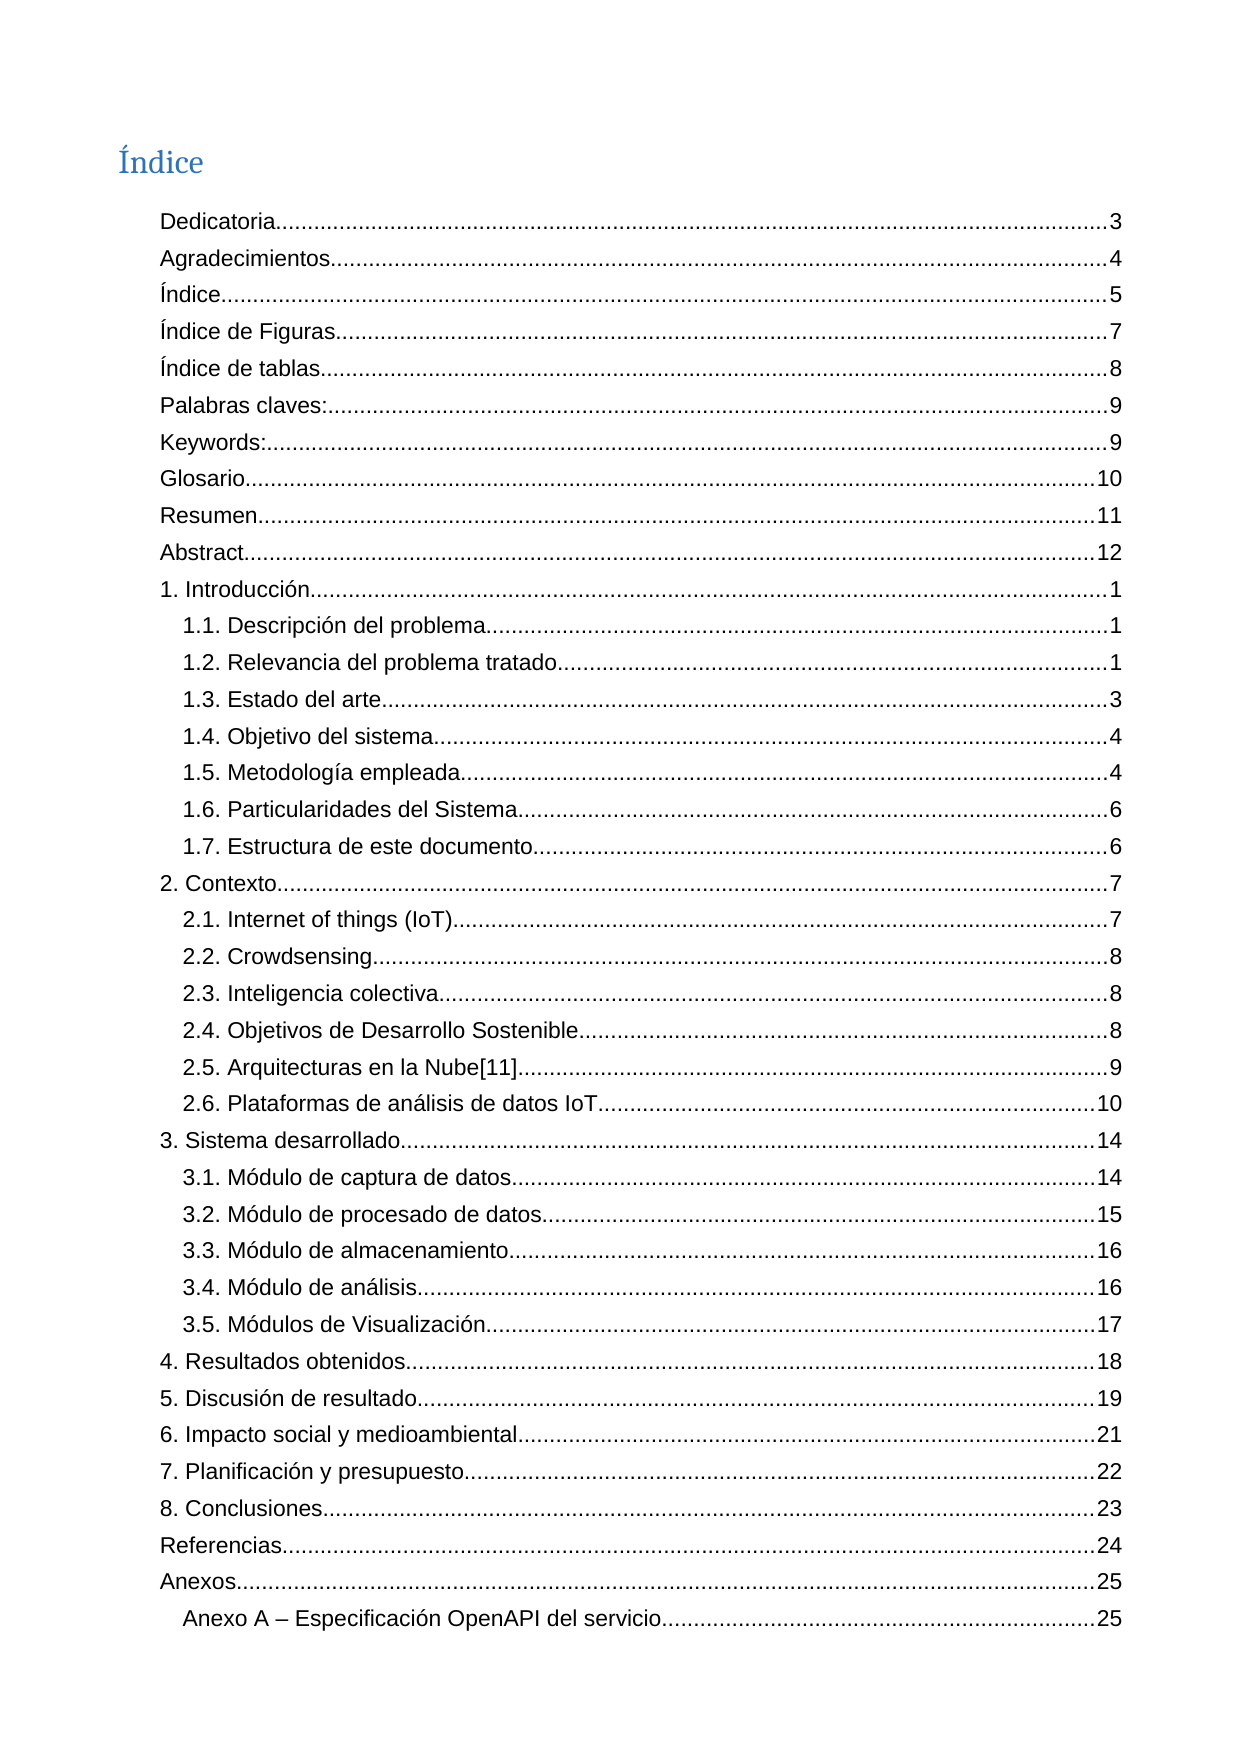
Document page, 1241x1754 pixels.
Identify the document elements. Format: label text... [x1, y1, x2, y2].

text Dedicatoria 3 [118, 208, 1122, 234]
text 3.3. Módulo de almacenamiento 16 [141, 1237, 1122, 1264]
text 2. Contexto 7 [118, 870, 1122, 896]
text 2.3. Inteligencia colectiva 8 [141, 980, 1122, 1006]
text Palabras claves: 9 [118, 392, 1122, 418]
subtitle Índice [118, 143, 1122, 181]
text 8. Conclusiones 23 [118, 1495, 1122, 1521]
text Agradecimientos 4 [118, 244, 1122, 271]
text 3.5. Módulos de Visualización 17 [141, 1311, 1122, 1337]
text 1.7. Estructura de este documento 6 [141, 833, 1122, 859]
text Anexos 25 [118, 1568, 1122, 1595]
text Índice de tablas 8 [118, 355, 1122, 381]
text 2.1. Internet of things (IoT) 7 [141, 906, 1122, 933]
text Anexo A – Especificación OpenAPI del servicio 25 [141, 1605, 1122, 1631]
text 5. Discusión de resultado 19 [118, 1384, 1122, 1411]
text 1.5. Metodología empleada 4 [141, 759, 1122, 786]
text 1.1. Descripción del problema 1 [141, 612, 1122, 639]
text 3. Sistema desarrollado 14 [118, 1127, 1122, 1153]
text 6. Impacto social y medioambiental 21 [118, 1421, 1122, 1448]
text 2.6. Plataformas de análisis de datos IoT 10 [141, 1090, 1122, 1117]
text Keywords: 9 [118, 428, 1122, 455]
text Referencias 24 [118, 1532, 1122, 1558]
text 1.4. Objetivo del sistema 4 [141, 723, 1122, 749]
text 2.4. Objetivos de Desarrollo Sostenible 8 [141, 1017, 1122, 1043]
text Índice 5 [118, 281, 1122, 308]
text 1. Introducción 1 [118, 576, 1122, 602]
text 1.2. Relevancia del problema tratado 1 [141, 649, 1122, 675]
text 4. Resultados obtenidos 18 [118, 1348, 1122, 1374]
text 3.1. Módulo de captura de datos 14 [141, 1164, 1122, 1190]
text 2.2. Crowdsensing 8 [141, 943, 1122, 969]
text 2.5. Arquitecturas en la Nube[11] 9 [141, 1053, 1122, 1080]
text Glosario 10 [118, 465, 1122, 492]
text Resumen 11 [118, 502, 1122, 528]
text 3.4. Módulo de análisis 16 [141, 1274, 1122, 1301]
text 7. Planificación y presupuesto 22 [118, 1458, 1122, 1484]
text Índice de Figuras 7 [118, 318, 1122, 344]
text 1.3. Estado del arte 3 [141, 686, 1122, 712]
text Abstract 12 [118, 539, 1122, 565]
text 3.2. Módulo de procesado de datos 15 [141, 1201, 1122, 1227]
text 1.6. Particularidades del Sistema 6 [141, 796, 1122, 822]
